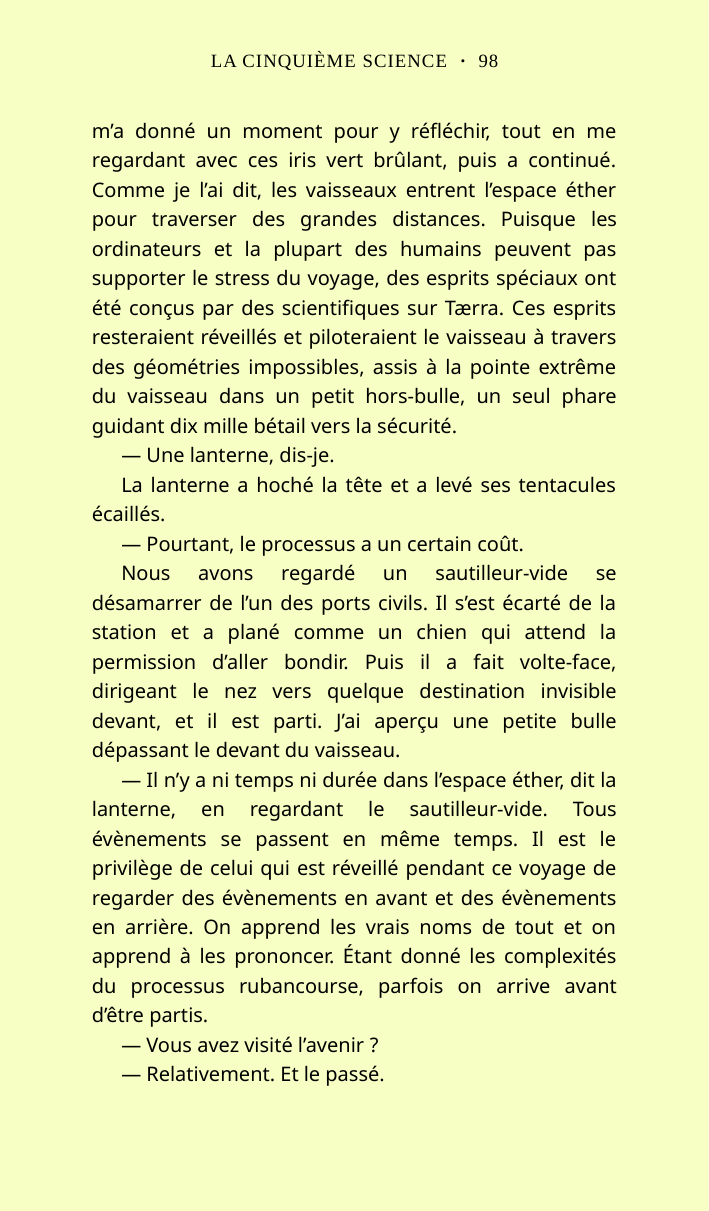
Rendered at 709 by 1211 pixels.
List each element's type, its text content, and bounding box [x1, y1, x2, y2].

text — Pourtant, le processus a un certain coût. [92, 528, 617, 557]
text — Vous avez visité l’avenir ? [92, 1029, 617, 1058]
text — Relativement. Et le passé. [92, 1058, 617, 1088]
text — Il n’y a ni temps ni durée dans l’espace éther, dit la lanterne, en regardant le sautilleur-vide. Tous évènements se passent en même temps. Il est le privilège de celui qui est réveillé pendant ce voyage de regarder des évènements en avant et des évènements en arrière. On apprend les vrais noms de tout et on apprend à les prononcer. Étant donné les complexités du processus rubancourse, parfois on arrive avant d’être partis. [92, 763, 617, 1029]
text m’a donné un moment pour y réfléchir, tout en me regardant avec ces iris vert brûlant, puis a continué. Comme je l’ai dit, les vaisseaux entrent l’espace éther pour traverser des grandes distances. Puisque les ordinateurs et la plupart des humains peuvent pas supporter le stress du voyage, des esprits spéciaux ont été conçus par des scientifiques sur Tærra. Ces esprits resteraient réveillés et piloteraient le vaisseau à travers des géométries impossibles, assis à la pointe extrême du vaisseau dans un petit hors-bulle, un seul phare guidant dix mille bétail vers la sécurité. [92, 115, 617, 439]
text La lanterne a hoché la tête et a levé ses tentacules écaillés. [92, 469, 617, 528]
text Nous avons regardé un sautilleur-vide se désamarrer de l’un des ports civils. Il s’est écarté de la station et a plané comme un chien qui attend la permission d’aller bondir. Puis il a fait volte-face, dirigeant le nez vers quelque destination invisible devant, et il est parti. J’ai aperçu une petite bulle dépassant le devant du vaisseau. [92, 557, 617, 763]
text — Une lanterne, dis-je. [92, 439, 617, 469]
